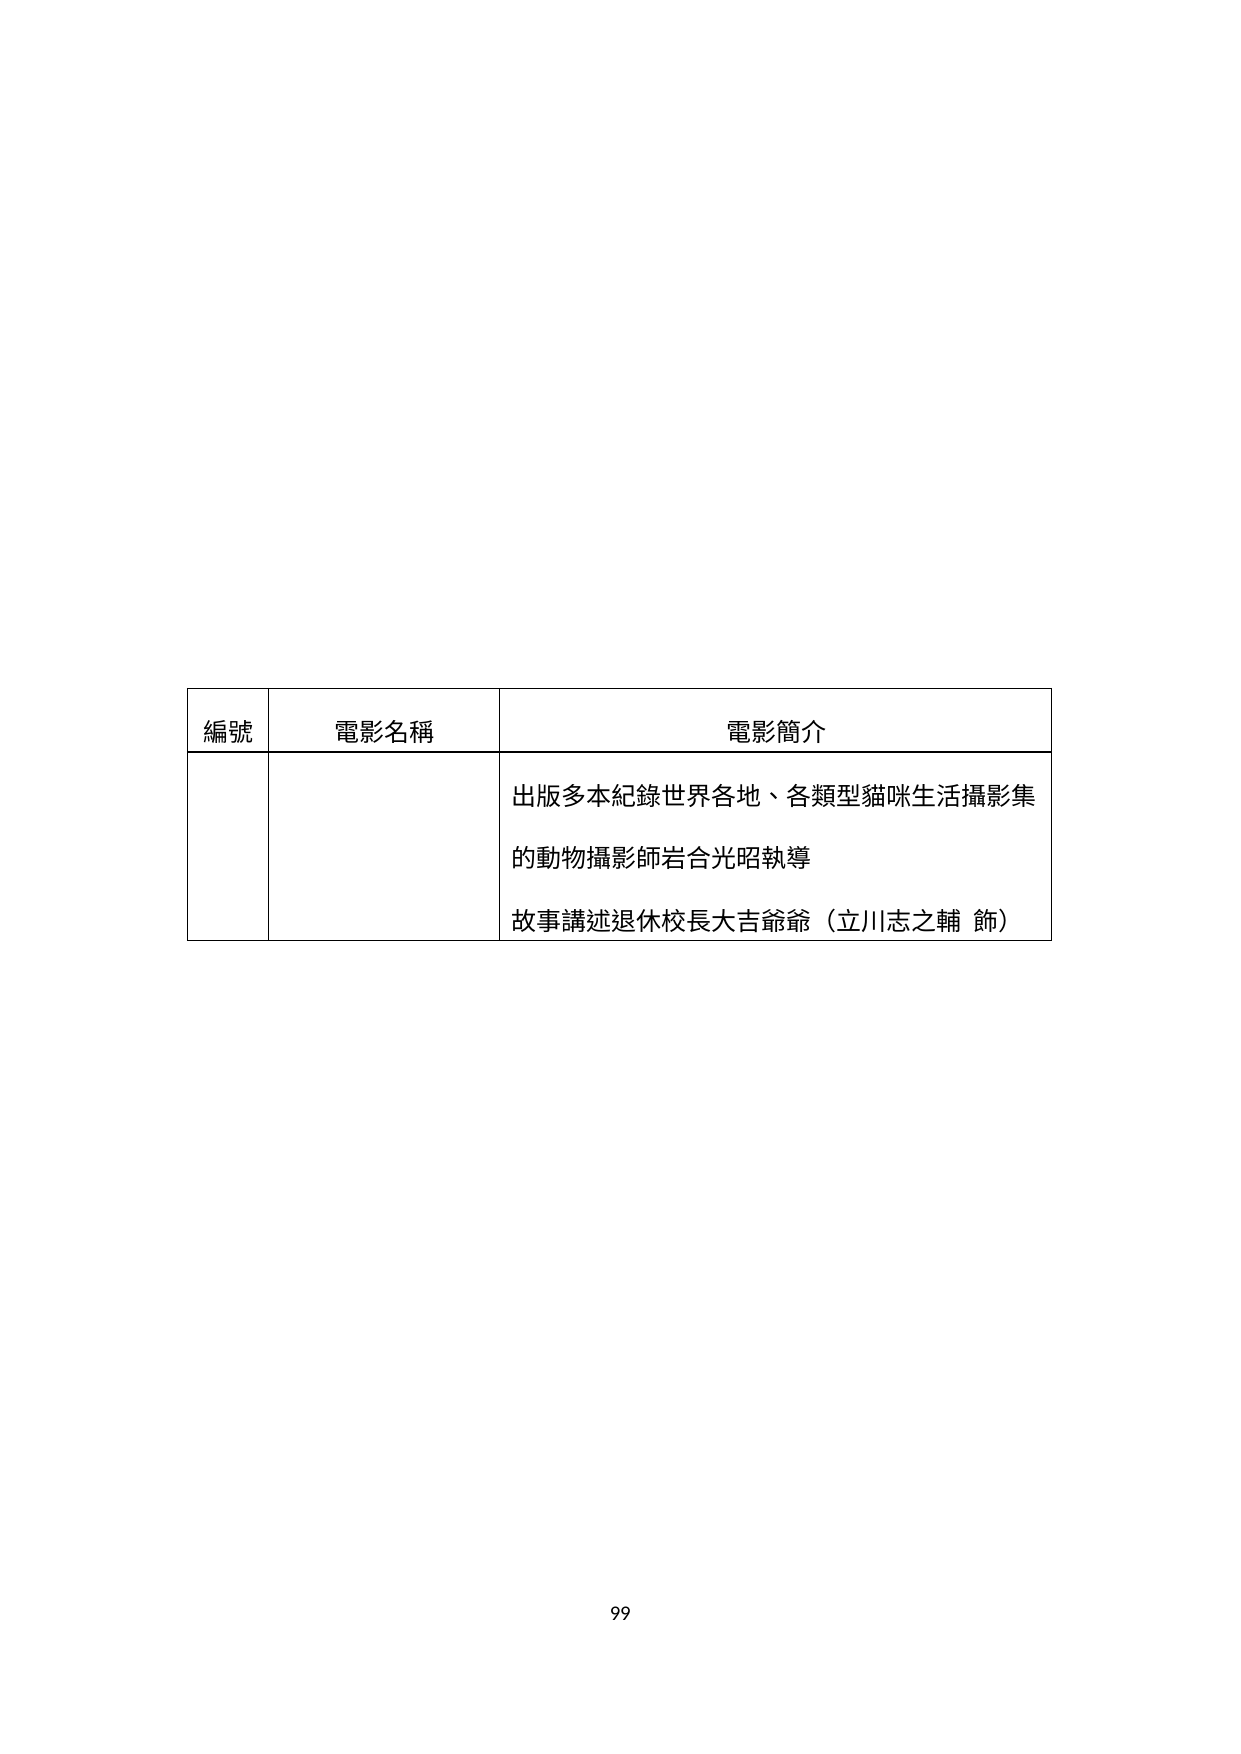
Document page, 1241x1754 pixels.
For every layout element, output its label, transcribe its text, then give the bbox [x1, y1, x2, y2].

table_cell [269, 753, 499, 940]
table_header 編號 [188, 689, 268, 751]
table_header 電影名稱 [269, 689, 499, 751]
table_cell [188, 753, 268, 940]
table_cell 出版多本紀錄世界各地、各類型貓咪生活攝影集的動物攝影師岩合光昭執導 故事講述退休校長大吉爺爺（立川志之輔 飾） [500, 753, 1051, 940]
table_header 電影簡介 [500, 689, 1051, 751]
